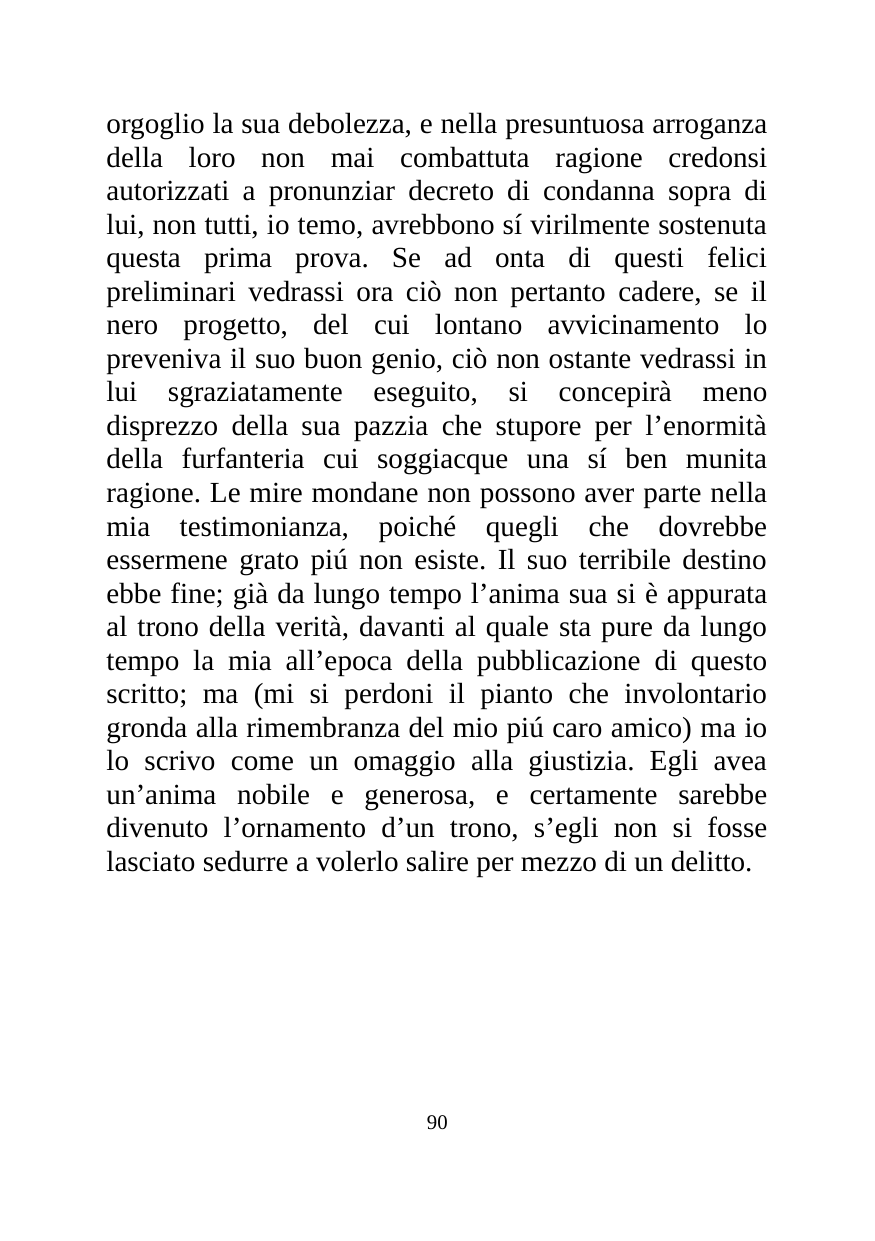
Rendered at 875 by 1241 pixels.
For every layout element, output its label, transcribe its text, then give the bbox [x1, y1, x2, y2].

text orgoglio la sua debolezza, e nella presuntuosa arroganza della loro non mai combattuta ragione credonsi autorizzati a pronunziar decreto di condanna sopra di lui, non tutti, io temo, avrebbono sí virilmente sostenuta questa prima prova. Se ad onta di questi felici preliminari vedrassi ora ciò non pertanto cadere, se il nero progetto, del cui lontano avvicinamento lo preveniva il suo buon genio, ciò non ostante vedrassi in lui sgraziatamente eseguito, si concepirà meno disprezzo della sua pazzia che stupore per l’enormità della furfanteria cui soggiacque una sí ben munita ragione. Le mire mondane non possono aver parte nella mia testimonianza, poiché quegli che dovrebbe essermene grato piú non esiste. Il suo terribile destino ebbe fine; già da lungo tempo l’anima sua si è appurata al trono della verità, davanti al quale sta pure da lungo tempo la mia all’epoca della pubblicazione di questo scritto; ma (mi si perdoni il pianto che involontario gronda alla rimembranza del mio piú caro amico) ma io lo scrivo come un omaggio alla giustizia. Egli avea un’anima nobile e generosa, e certamente sarebbe divenuto l’ornamento d’un trono, s’egli non si fosse lasciato sedurre a volerlo salire per mezzo di un delitto. [106, 106, 768, 878]
